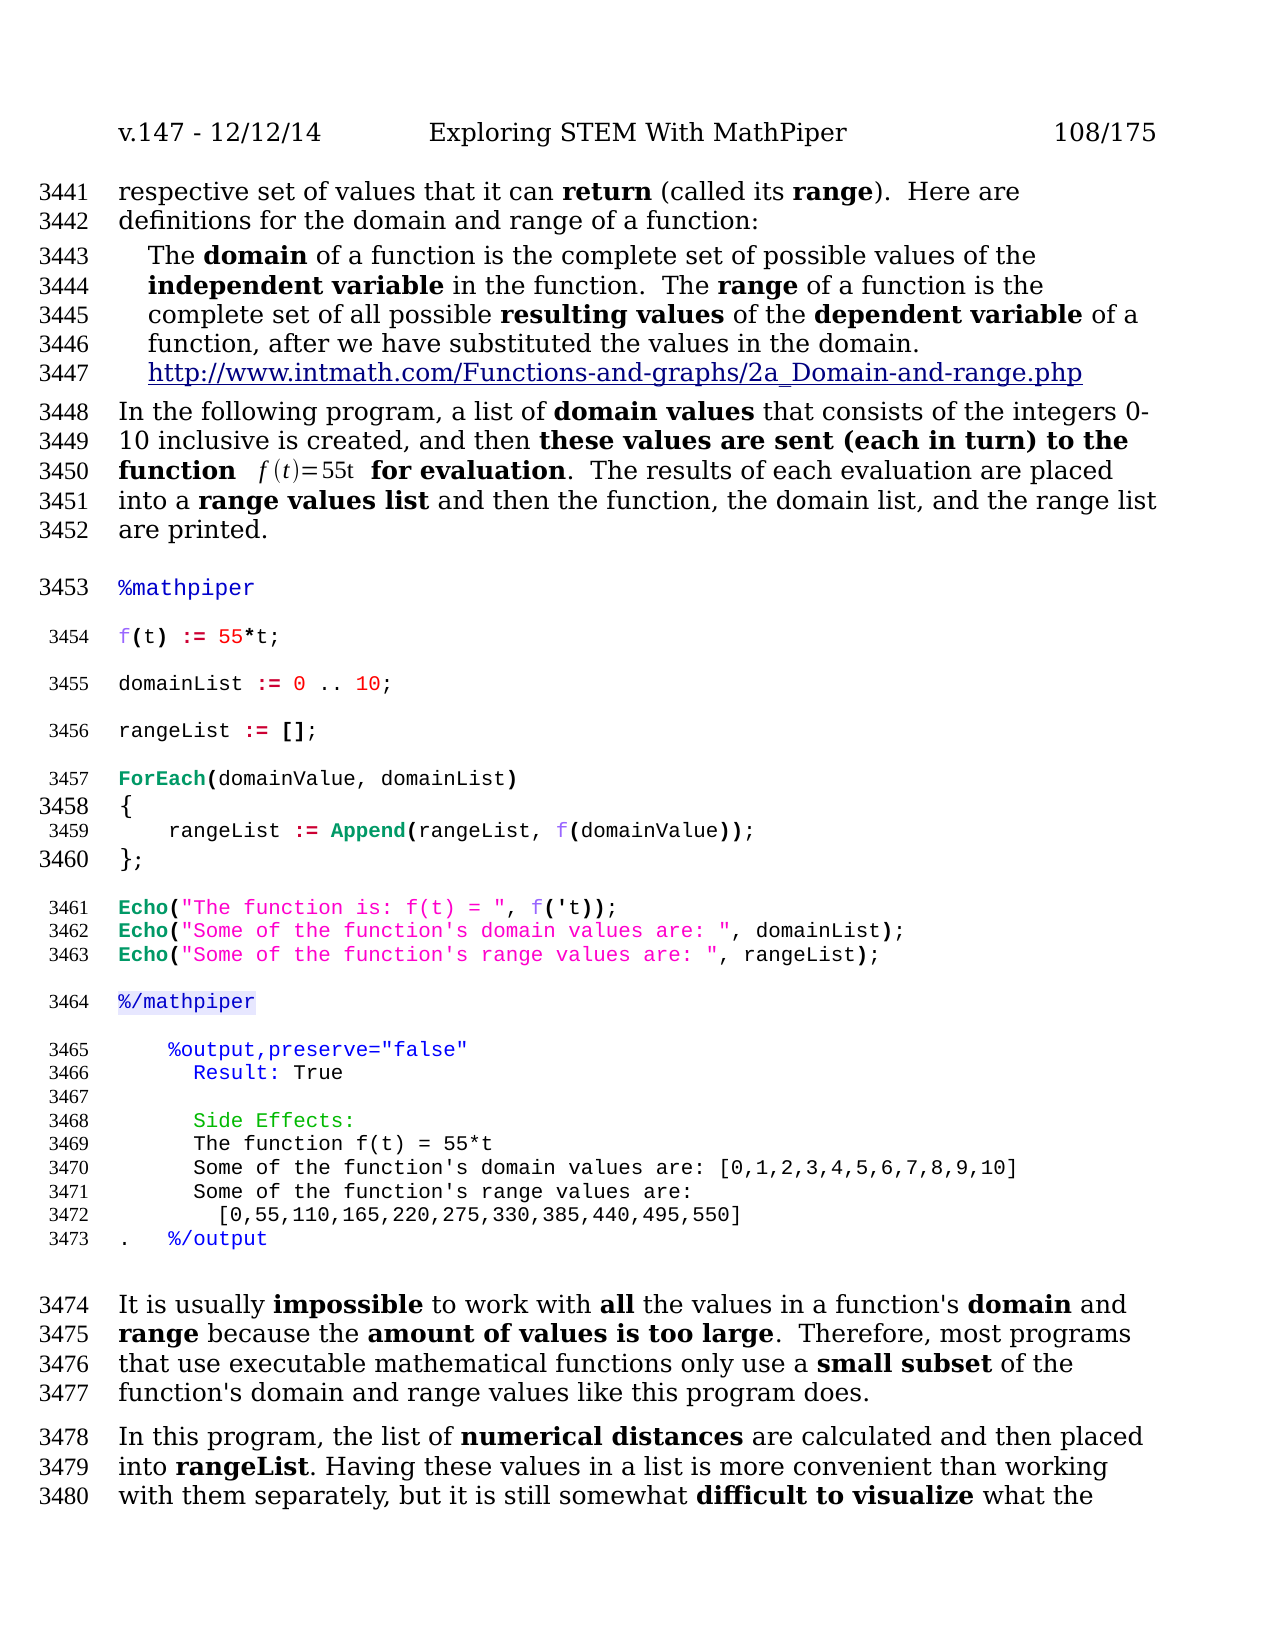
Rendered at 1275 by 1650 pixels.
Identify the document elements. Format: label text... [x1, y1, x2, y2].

text }; [118, 844, 1157, 873]
text %/mathpiper [118, 991, 1157, 1015]
text Echo("The function is: f(t) = ", f('t)); [118, 897, 1157, 921]
text Result: True [118, 1062, 1157, 1086]
text Echo("Some of the function's domain values are: ", domainList); [118, 921, 1157, 944]
text %mathpiper [118, 576, 1157, 602]
text ForEach(domainValue, domainList) [118, 768, 1157, 791]
text In this program, the list of numerical distances are calculated and then placed into rangeList. Having these values in a list is more convenient than working with them separately, but it is still somewhat difficult to visualize what the [118, 1422, 1157, 1510]
text rangeList := []; [118, 720, 1157, 744]
text respective set of values that it can return (called its range). Here are definitions for the domain and range of a function: [118, 177, 1157, 235]
text . %/output [118, 1228, 1157, 1252]
text It is usually impossible to work with all the values in a function's domain and range because the amount of values is too large. Therefore, most programs that use executable mathematical functions only use a small subset of the function's domain and range values like this program does. [118, 1290, 1157, 1407]
text The function f(t) = 55*t [118, 1133, 1157, 1157]
text In the following program, a list of domain values that consists of the integers 0-10 inclusive is created, and then these values are sent (each in turn) to the functionfor evaluation. The results of each evaluation are placed into a range values list and then the function, the domain list, and the range list are printed. [118, 397, 1157, 544]
text [0,55,110,165,220,275,330,385,440,495,550] [118, 1204, 1157, 1228]
text Some of the function's domain values are: [0,1,2,3,4,5,6,7,8,9,10] [118, 1157, 1157, 1181]
text %output,preserve="false" [118, 1039, 1157, 1062]
text Echo("Some of the function's range values are: ", rangeList); [118, 944, 1157, 968]
text rangeList := Append(rangeList, f(domainValue)); [118, 820, 1157, 844]
text The domain of a function is the complete set of possible values of the independent variable in the function. The range of a function is the complete set of all possible resulting values of the dependent variable of a function, after we have substituted the values in the domain. http://www.intmath.com/Functions-and-graphs/2a_Domain-and-range.php [148, 241, 1157, 388]
text Some of the function's range values are: [118, 1181, 1157, 1204]
text f(t) := 55*t; [118, 626, 1157, 649]
text { [118, 791, 1157, 820]
text domainList := 0 .. 10; [118, 673, 1157, 697]
text Side Effects: [118, 1110, 1157, 1133]
